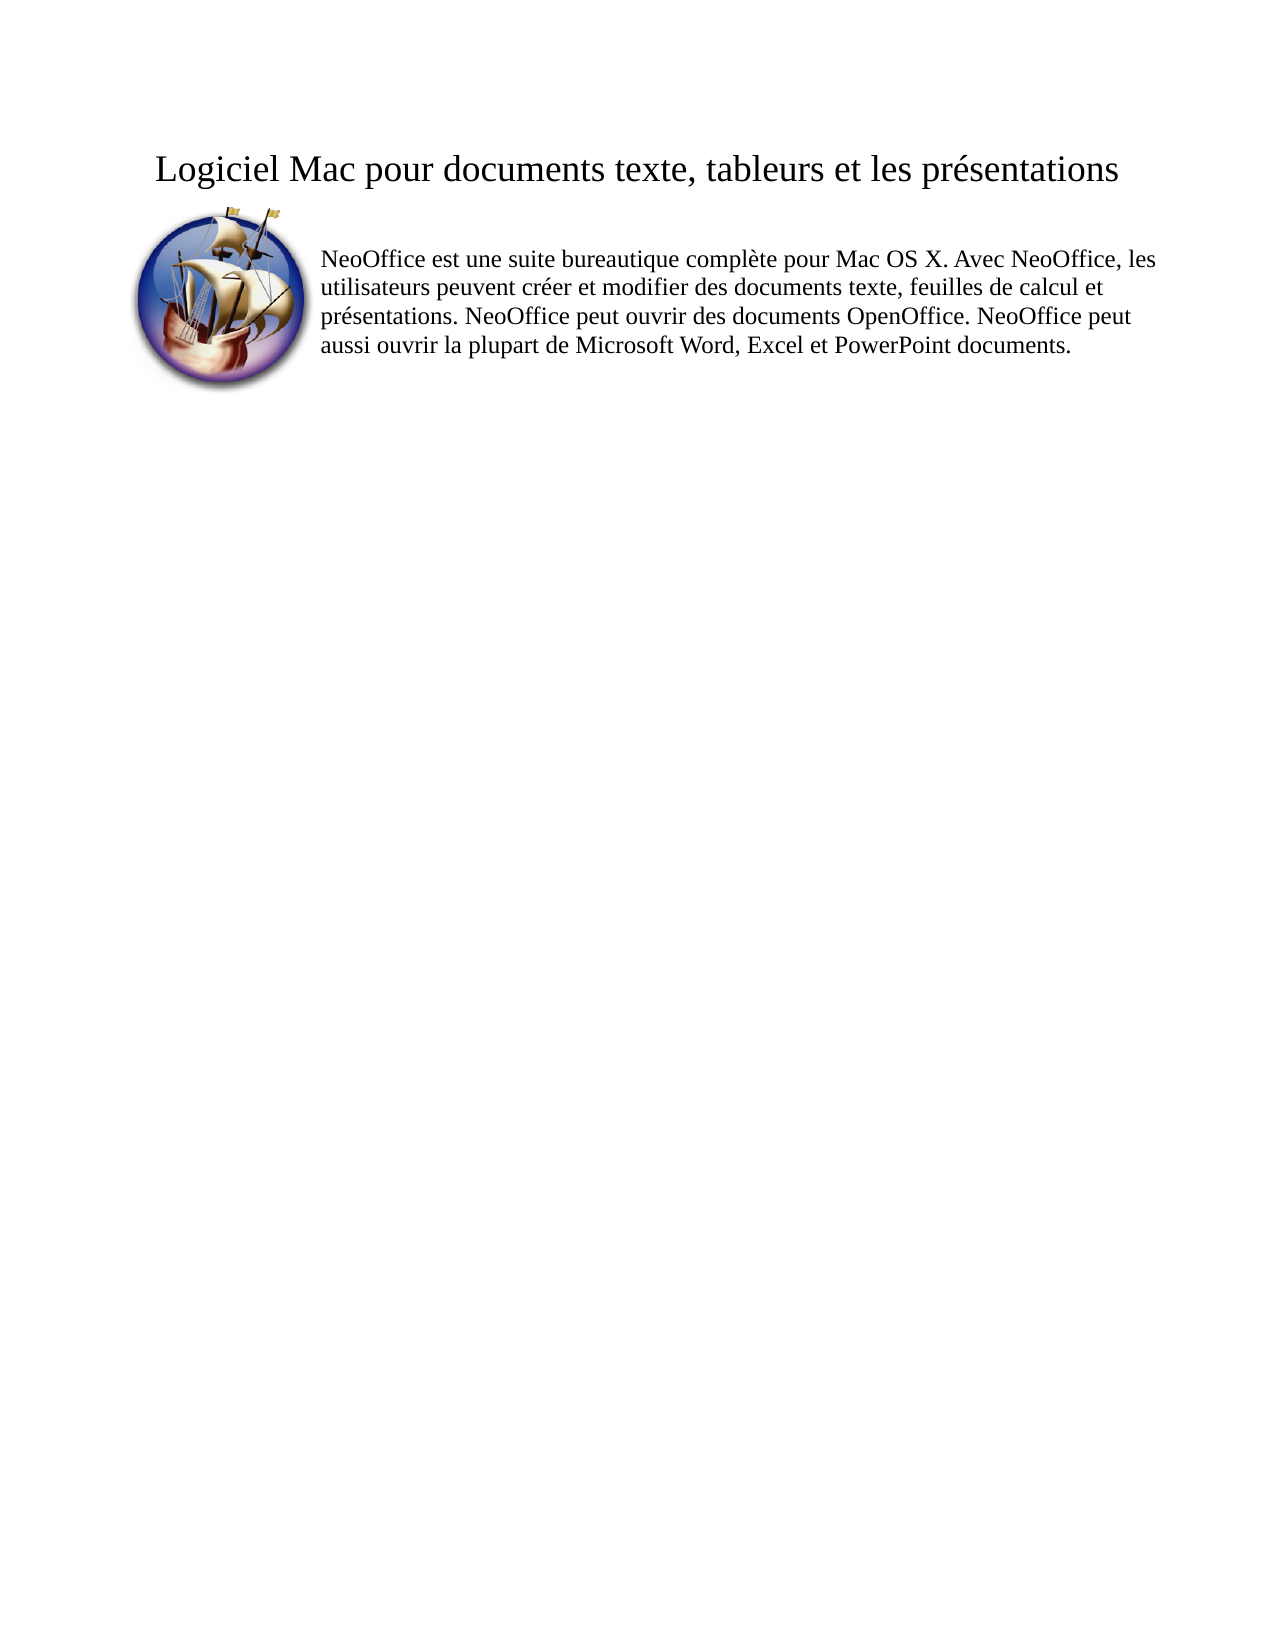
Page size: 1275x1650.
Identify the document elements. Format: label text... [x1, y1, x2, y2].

picture [120, 199, 321, 399]
text Logiciel Mac pour documents texte, tableurs et les présentations [118, 118, 1157, 190]
text NeoOffice est une suite bureautique complète pour Mac OS X. Avec NeoOffice, les utilisateurs peuvent créer et modifier des documents texte, feuilles de calcul et présentations. NeoOffice peut ouvrir des documents OpenOffice. NeoOffice peut aussi ouvrir la plupart de Microsoft Word, Excel et PowerPoint documents. [321, 244, 1157, 359]
